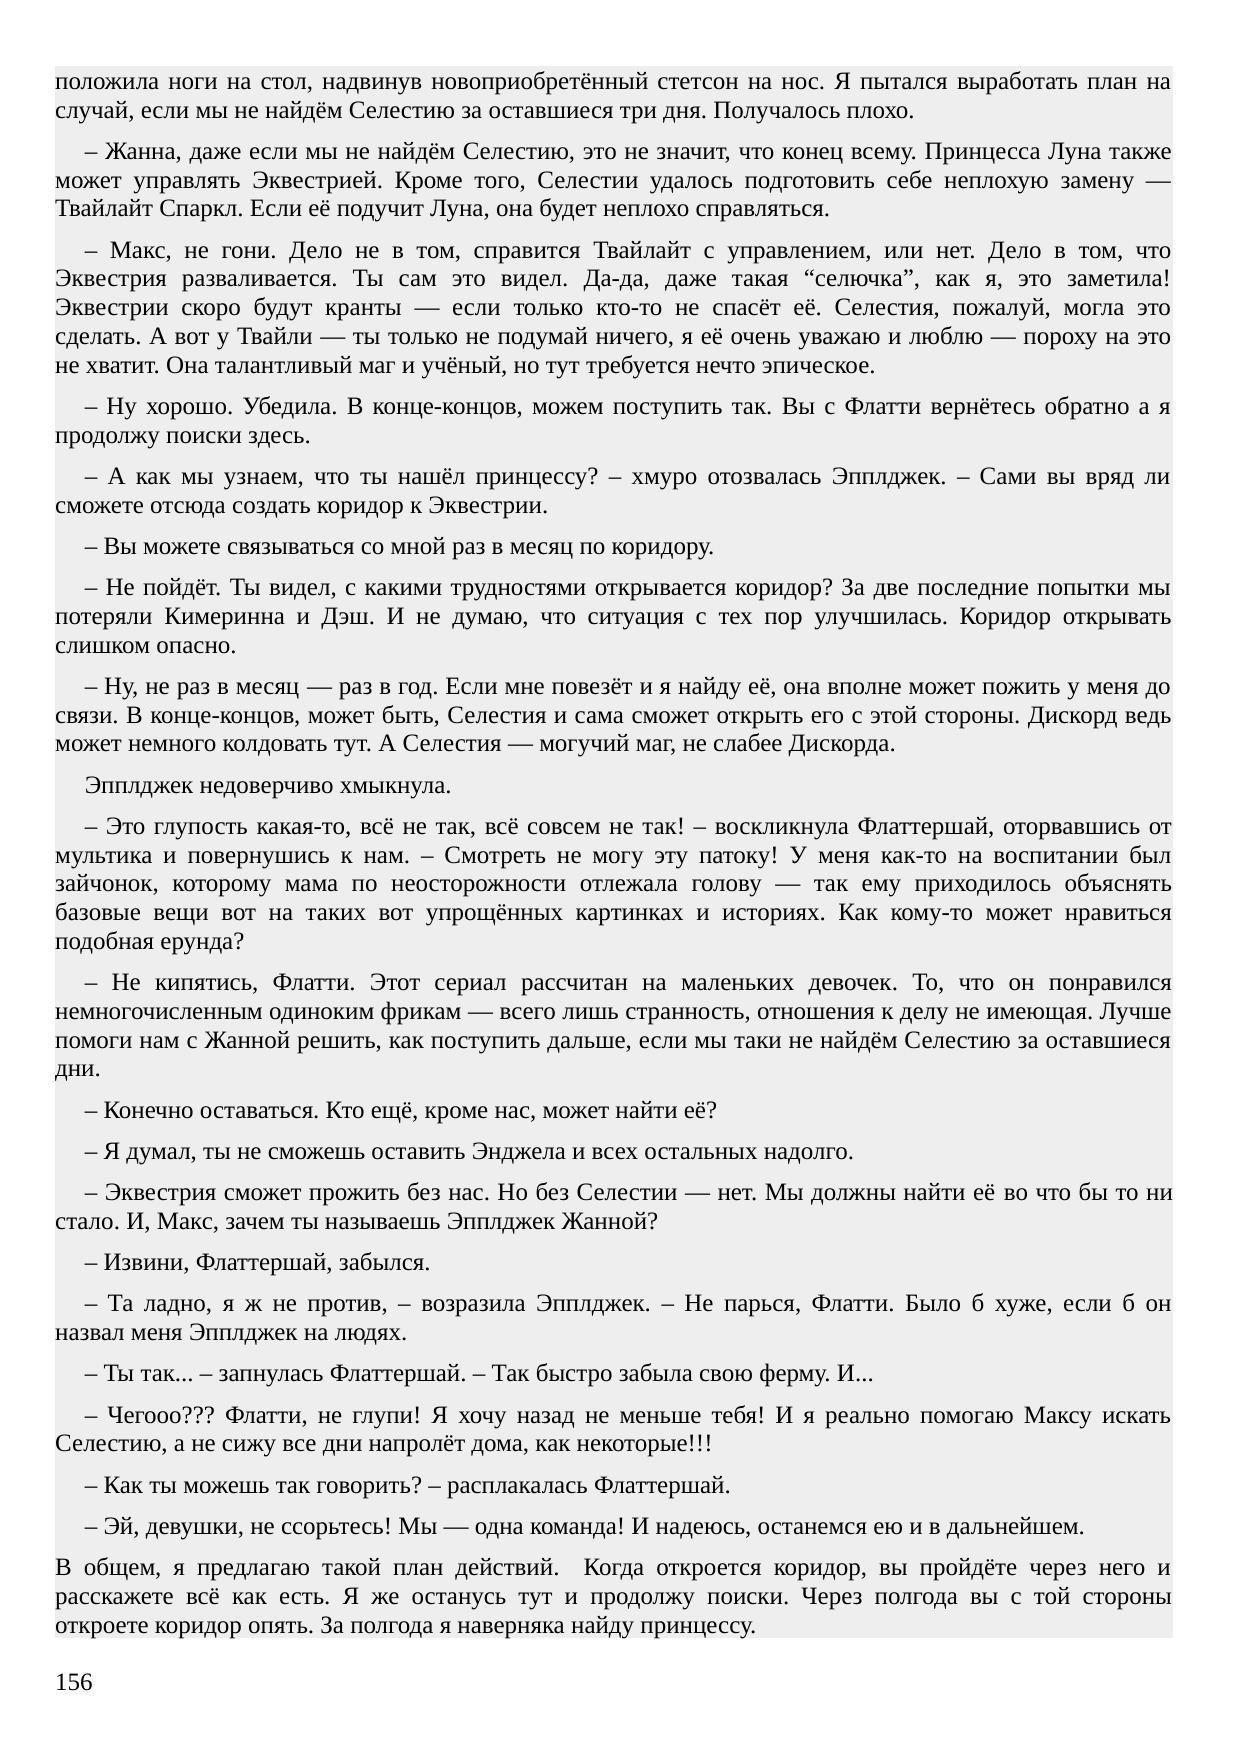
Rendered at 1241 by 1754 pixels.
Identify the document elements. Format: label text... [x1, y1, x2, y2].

text – Конечно оставаться. Кто ещё, кроме нас, может найти её? [55, 1095, 1173, 1123]
text – Ну хорошо. Убедила. В конце-концов, можем поступить так. Вы с Флатти вернётесь обратно а я продолжу поиски здесь. [55, 391, 1173, 448]
text – Та ладно, я ж не против, – возразила Эпплджек. – Не парься, Флатти. Было б хуже, если б он назвал меня Эпплджек на людях. [55, 1288, 1173, 1346]
list В общем, я предлагаю такой план действий. Когда откроется коридор, вы пройдёте через него и расскажете всё как есть. Я же останусь тут и продолжу поиски. Через полгода вы с той стороны откроете коридор опять. За полгода я наверняка найду принцессу. [55, 1552, 1173, 1638]
text – Не пойдёт. Ты видел, с какими трудностями открывается коридор? За две последние попытки мы потеряли Кимеринна и Дэш. И не думаю, что ситуация с тех пор улучшилась. Коридор открывать слишком опасно. [55, 572, 1173, 658]
text – Как ты можешь так говорить? – расплакалась Флаттершай. [55, 1470, 1173, 1498]
text – Это глупость какая-то, всё не так, всё совсем не так! – воскликнула Флаттершай, оторвавшись от мультика и повернушись к нам. – Смотреть не могу эту патоку! У меня как-то на воспитании был зайчонок, которому мама по неосторожности отлежала голову — так ему приходилось объяснять базовые вещи вот на таких вот упрощённых картинках и историях. Как кому-то может нравиться подобная ерунда? [55, 811, 1173, 955]
text – А как мы узнаем, что ты нашёл принцессу? – хмуро отозвалась Эпплджек. – Сами вы вряд ли сможете отсюда создать коридор к Эквестрии. [55, 461, 1173, 518]
text – Ты так... – запнулась Флаттершай. – Так быстро забыла свою ферму. И... [55, 1358, 1173, 1387]
text – Вы можете связываться со мной раз в месяц по коридору. [55, 531, 1173, 560]
text – Не кипятись, Флатти. Этот сериал рассчитан на маленьких девочек. То, что он понравился немногочисленным одиноким фрикам — всего лишь странность, отношения к делу не имеющая. Лучше помоги нам с Жанной решить, как поступить дальше, если мы таки не найдём Селестию за оставшиеся дни. [55, 967, 1173, 1082]
text – Эквестрия сможет прожить без нас. Но без Селестии — нет. Мы должны найти её во что бы то ни стало. И, Макс, зачем ты называешь Эпплджек Жанной? [55, 1177, 1173, 1235]
text – Я думал, ты не сможешь оставить Энджела и всех остальных надолго. [55, 1136, 1173, 1165]
text Эпплджек недоверчиво хмыкнула. [55, 770, 1173, 798]
text – Эй, девушки, не ссорьтесь! Мы — одна команда! И надеюсь, останемся ею и в дальнейшем. [55, 1511, 1173, 1540]
text – Чегооо??? Флатти, не глупи! Я хочу назад не меньше тебя! И я реально помогаю Максу искать Селестию, а не сижу все дни напролёт дома, как некоторые!!! [55, 1400, 1173, 1457]
text положила ноги на стол, надвинув новоприобретённый стетсон на нос. Я пытался выработать план на случай, если мы не найдём Селестию за оставшиеся три дня. Получалось плохо. [55, 66, 1173, 123]
text – Жанна, даже если мы не найдём Селестию, это не значит, что конец всему. Принцесса Луна также может управлять Эквестрией. Кроме того, Селестии удалось подготовить себе неплохую замену — Твайлайт Спаркл. Если её подучит Луна, она будет неплохо справляться. [55, 136, 1173, 222]
text – Ну, не раз в месяц — раз в год. Если мне повезёт и я найду её, она вполне может пожить у меня до связи. В конце-концов, может быть, Селестия и сама сможет открыть его с этой стороны. Дискорд ведь может немного колдовать тут. А Селестия — могучий маг, не слабее Дискорда. [55, 671, 1173, 757]
text – Макс, не гони. Дело не в том, справится Твайлайт с управлением, или нет. Дело в том, что Эквестрия разваливается. Ты сам это видел. Да-да, даже такая “селючка”, как я, это заметила! Эквестрии скоро будут кранты — если только кто-то не спасёт её. Селестия, пожалуй, могла это сделать. А вот у Твайли — ты только не подумай ничего, я её очень уважаю и люблю — пороху на это не хватит. Она талантливый маг и учёный, но тут требуется нечто эпическое. [55, 235, 1173, 378]
text – Извини, Флаттершай, забылся. [55, 1247, 1173, 1276]
